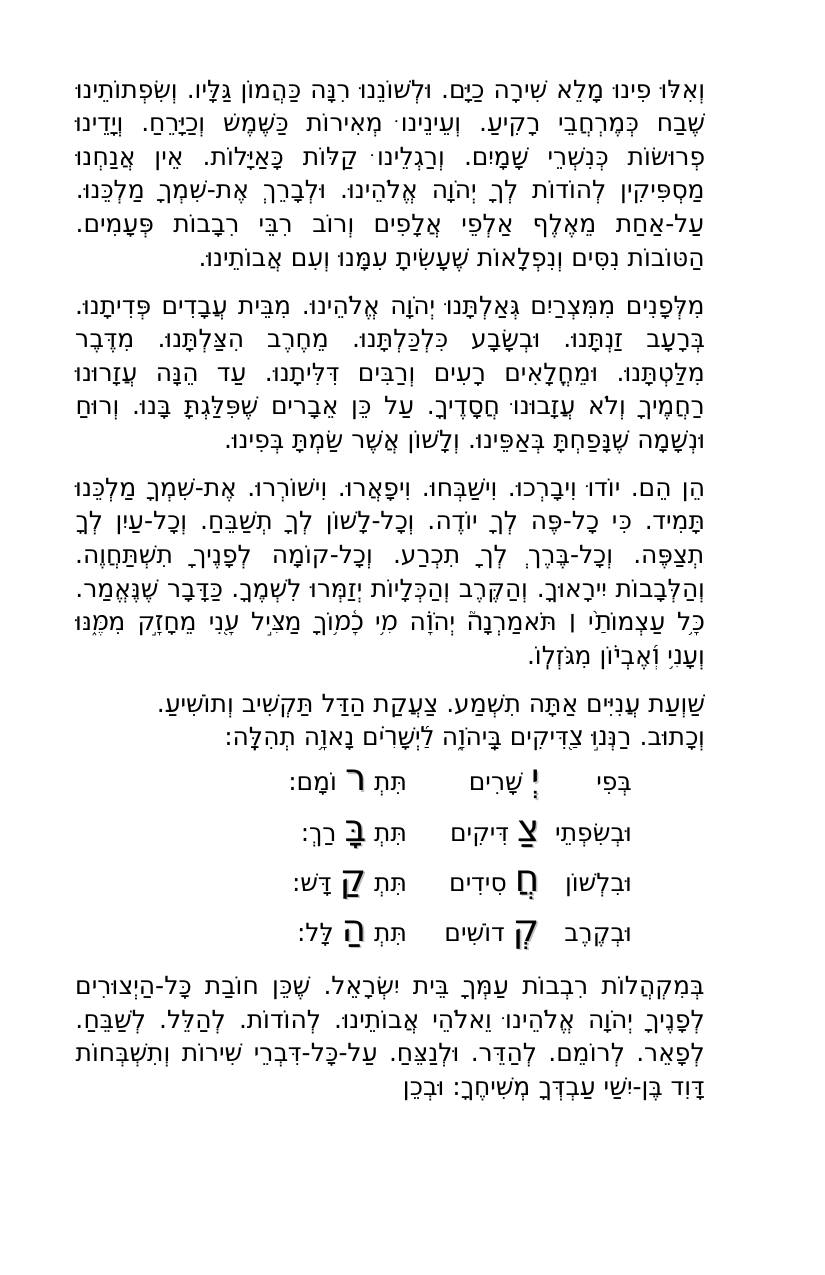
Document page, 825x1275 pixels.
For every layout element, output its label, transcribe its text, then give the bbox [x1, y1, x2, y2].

text בְּמִקְהֲלוֹת רִבְבוֹת עַמְּךָ בֵּית יִשְׂרָאֵל. שֶׁכֵּן חוֹבַת כָּל-הַיְצוּרִים לְפָנֶיךָ יְהֹוָה אֱלֹהֵינוּ וֵאלֹהֵי אֲבוֹתֵינוּ. לְהוֹדוֹת. לְהַלֵּל. לְשַׁבֵּחַ. לְפָאֵר. לְרוֹמֵם. לְהַדֵּר. וּלְנַצֵּחַ. עַל-כָּל-דִּבְרֵי שִׁירוֹת וְתִשְׁבְּחוֹת דָּוִד בֶּן-יִשַׁי עַבְדְּךָ מְשִׁיחֶךָ: וּבְכֵן [75, 971, 705, 1101]
text וּבְקֶרֶב קְ דוֹשִׁים תִּתְ הַ לָּל: [75, 906, 705, 950]
text וּבִלְשׁוֹן חֲ סִידִים תִּתְ קַ דָּשׁ: [75, 856, 705, 900]
text הֵן הֵם. יוֹדוּ וִיבָרְכוּ. וִישַׁבְּחוּ. וִיפָאֲרוּ. וִישׁוֹרְרוּ. אֶת-שִׁמְךָ מַלְכֵּנוּ תָּמִיד. כִּי כָל-פֶּה לְךָ יוֹדֶה. וְכָל-לָשׁוֹן לְךָ תְשַׁבֵּחַ. וְכָל-עַיִן לְךָ תְצַפֶּה. וְכָל-בֶּרֶךְ לְךָ תִכְרַע. וְכָל-קוֹמָה לְפָנֶיךָ תִשְׁתַּחֲוֶה. וְהַלְּבָבוֹת יִירָאוּךָ. וְהַקֶּרֶב וְהַכְּלָיוֹת יְזַמְּרוּ לִשְׁמֶךָ. כַּדָּבָר שֶׁנֶּאֱמַר. כָּ֥ל עַצְמוֹתַ֨י ׀ תֹּאמַרְנָה֮ יְהֹוָ֗ה מִ֥י כָ֫מ֥וֹךָ מַצִּ֣יל עָ֭נִי מֵחָזָ֣ק מִמֶּ֑נּוּ וְעָנִ֥י וְ֝אֶבְי֗וֹן מִגֹּזְלֽוֹ. [75, 473, 705, 670]
text בְּפִי יְ שָׁרִים תִּתְ ר וֹמָם: [75, 756, 705, 800]
text מִלְּפָנִים מִמִּצְרַיִם גְּאַלְתָּנוּ יְהֹוָה אֱלֹהֵינוּ. מִבֵּית עֲבָדִים פְּדִיתָנוּ. בְּרָעָב זַנְתָּנוּ. וּבְשָׂבָע כִּלְכַּלְתָּנוּ. מֵחֶרֶב הִצַּלְתָּנוּ. מִדֶּבֶר מִלַּטְתָּנוּ. וּמֵחֳלָאִים רָעִים וְרַבִּים דִּלִּיתָנוּ. עַד הֵנָּה עֲזָרוּנוּ רַחֲמֶיךָ וְלֹא עֲזָבוּנוּ חֲסָדֶיךָ. עַל כֵּן אֵבָרים שֶׁפִּלַּגְתָּ בָּנוּ. וְרוּחַ וּנְשָׁמָה שֶׁנָּפַחְתָּ בְּאַפֵּינוּ. וְלָשׁוֹן אֲשֶׁר שַׂמְתָּ בְּפִינוּ. [75, 291, 705, 454]
text וּבְשִׂפְתֵי צַ דִּיקִים תִּתְ בָּ רַךְ: [75, 806, 705, 850]
text שַׁוְעַת עֲנִיִּים אַתָּה תִשְׁמַע. צַעֲקַת הַדַּל תַּקְשִׁיב וְתוֹשִׁיעַ. [75, 689, 705, 718]
text וְכָתוּב. רַנְּנ֣וּ צַ֭דִּיקִים בַּֽיהֹוָ֑ה לַ֝יְשָׁרִ֗ים נָאוָ֥ה תְהִלָּֽה: [75, 722, 705, 752]
text וְאִלּוּ פִינוּ מָלֵא שִׁירָה כַיָּם. וּלְשׁוֹנֵנוּ רִנָּה כַּהֲמוֹן גַּלָּיו. וְשִׂפְתוֹתֵינוּ שֶׁבַח כְּמֶרְחֲבֵי רָקִיעַ. וְעֵינֵינוּ מְאִירוֹת כַּשֶּׁמֶשׁ וְכַיָּרֵחַ. וְיָדֵינוּ פְרוּשׂוֹת כְּנִשְׁרֵי שָׁמָיִם. וְרַגְלֵינוּ קַלּוֹת כָּאַיָּלוֹת. אֵין אֲנַחְנוּ מַסְפִּיקִין לְהוֹדוֹת לְךָ יְהֹוָה אֱלֹהֵינוּ. וּלְבָרֵךְ אֶת-שִׁמְךָ מַלְכֵּנוּ. עַל-אַחַת מֵאֶלֶף אַלְפֵי אֲלָפִים וְרוֹב רִבֵּי רִבָבוֹת פְּעָמִים. הַטּוֹבוֹת נִסִּים וְנִפְלָאוֹת שֶׁעָשִׂיתָ עִמָּנוּ וְעִם אֲבוֹתֵינוּ. [75, 75, 705, 272]
